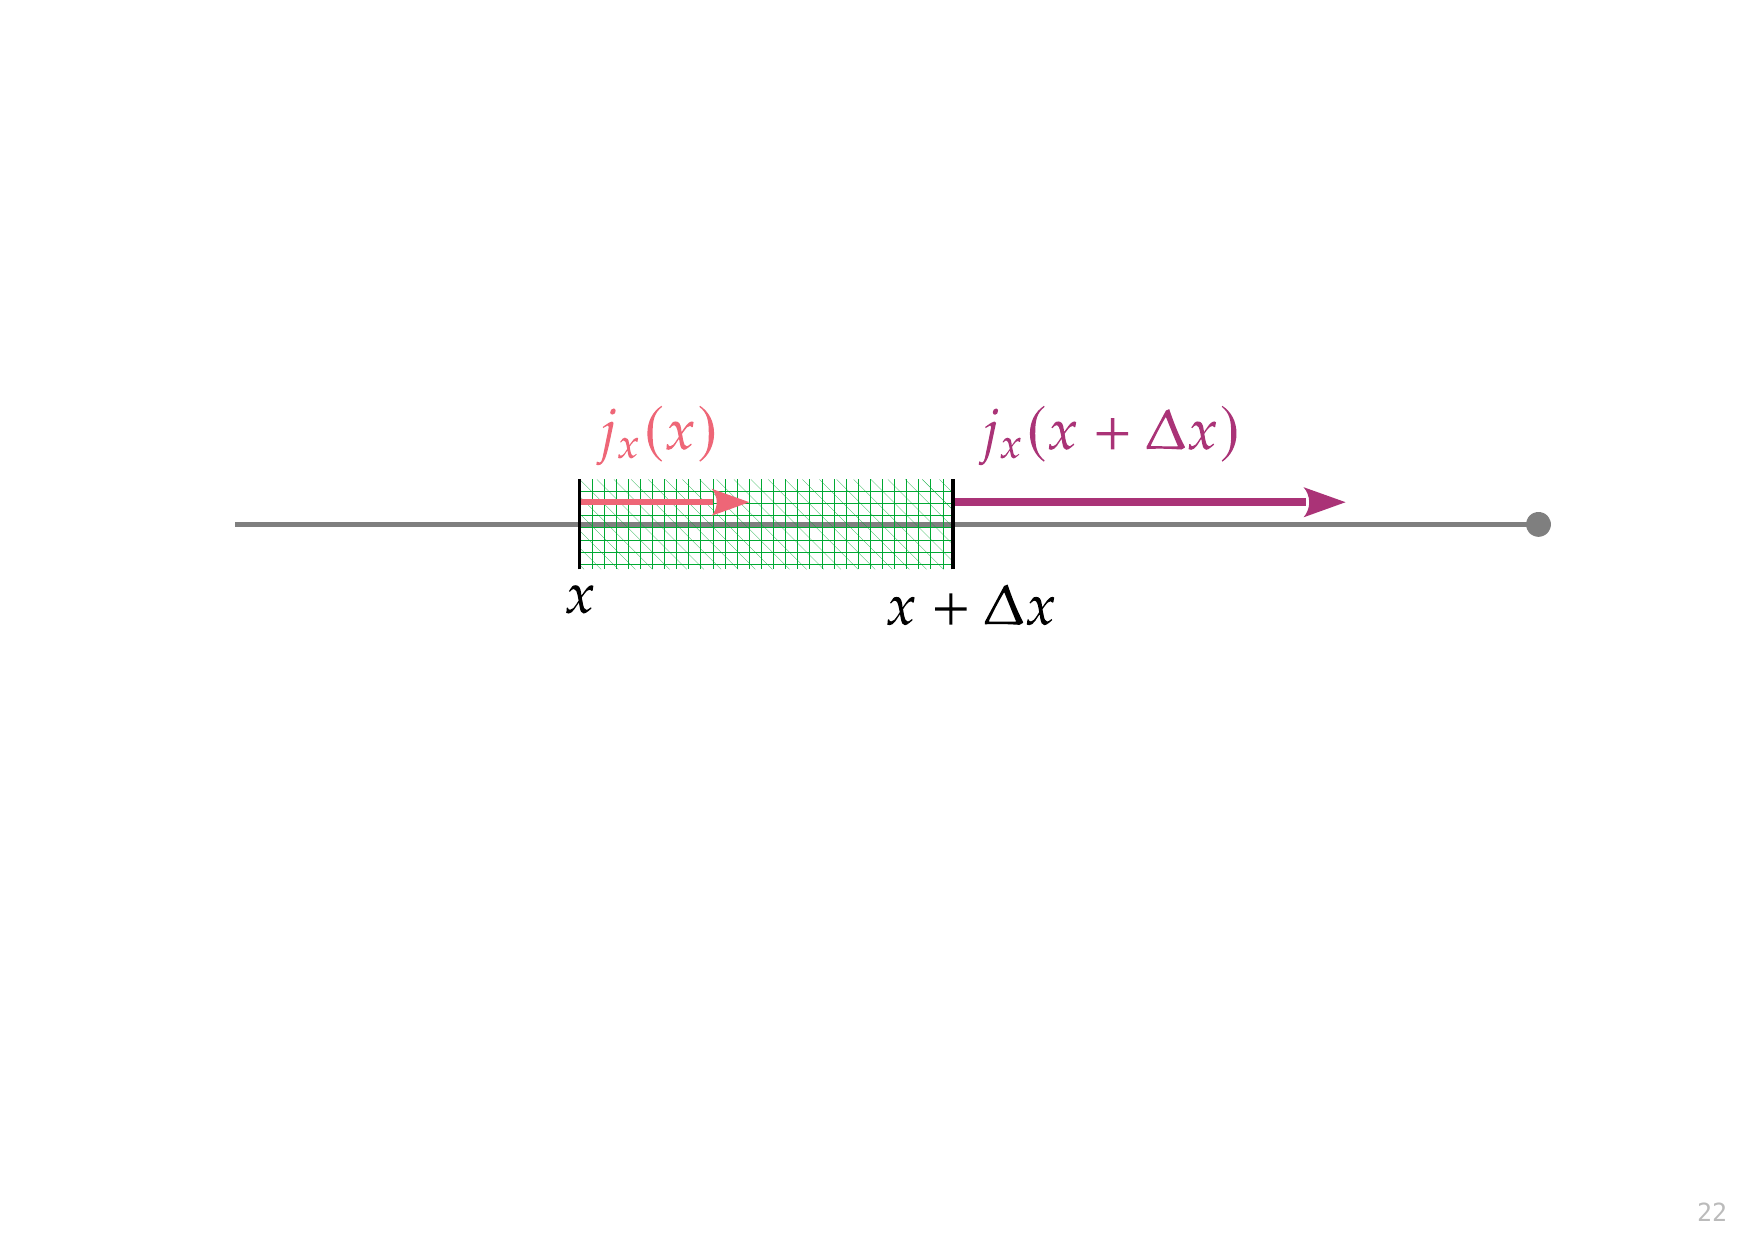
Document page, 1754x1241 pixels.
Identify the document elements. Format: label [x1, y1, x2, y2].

text_box [610, 408, 616, 415]
text_box [579, 479, 951, 570]
text_box [618, 437, 639, 459]
text_box [1146, 409, 1185, 450]
text_box [1026, 596, 1055, 626]
text_box [992, 408, 999, 415]
text_box [978, 421, 997, 466]
text_box [1188, 421, 1217, 450]
text_box [984, 584, 1024, 625]
text_box [666, 421, 694, 450]
text_box [1096, 418, 1129, 450]
text_box [566, 585, 594, 614]
text_box [935, 593, 967, 625]
text_box [1000, 437, 1021, 459]
text_box [596, 421, 614, 466]
text_box [1029, 405, 1045, 462]
text_box [1221, 405, 1237, 462]
text_box [647, 405, 663, 462]
text_box [887, 596, 915, 626]
text_box [1048, 421, 1077, 450]
text_box [699, 405, 715, 462]
